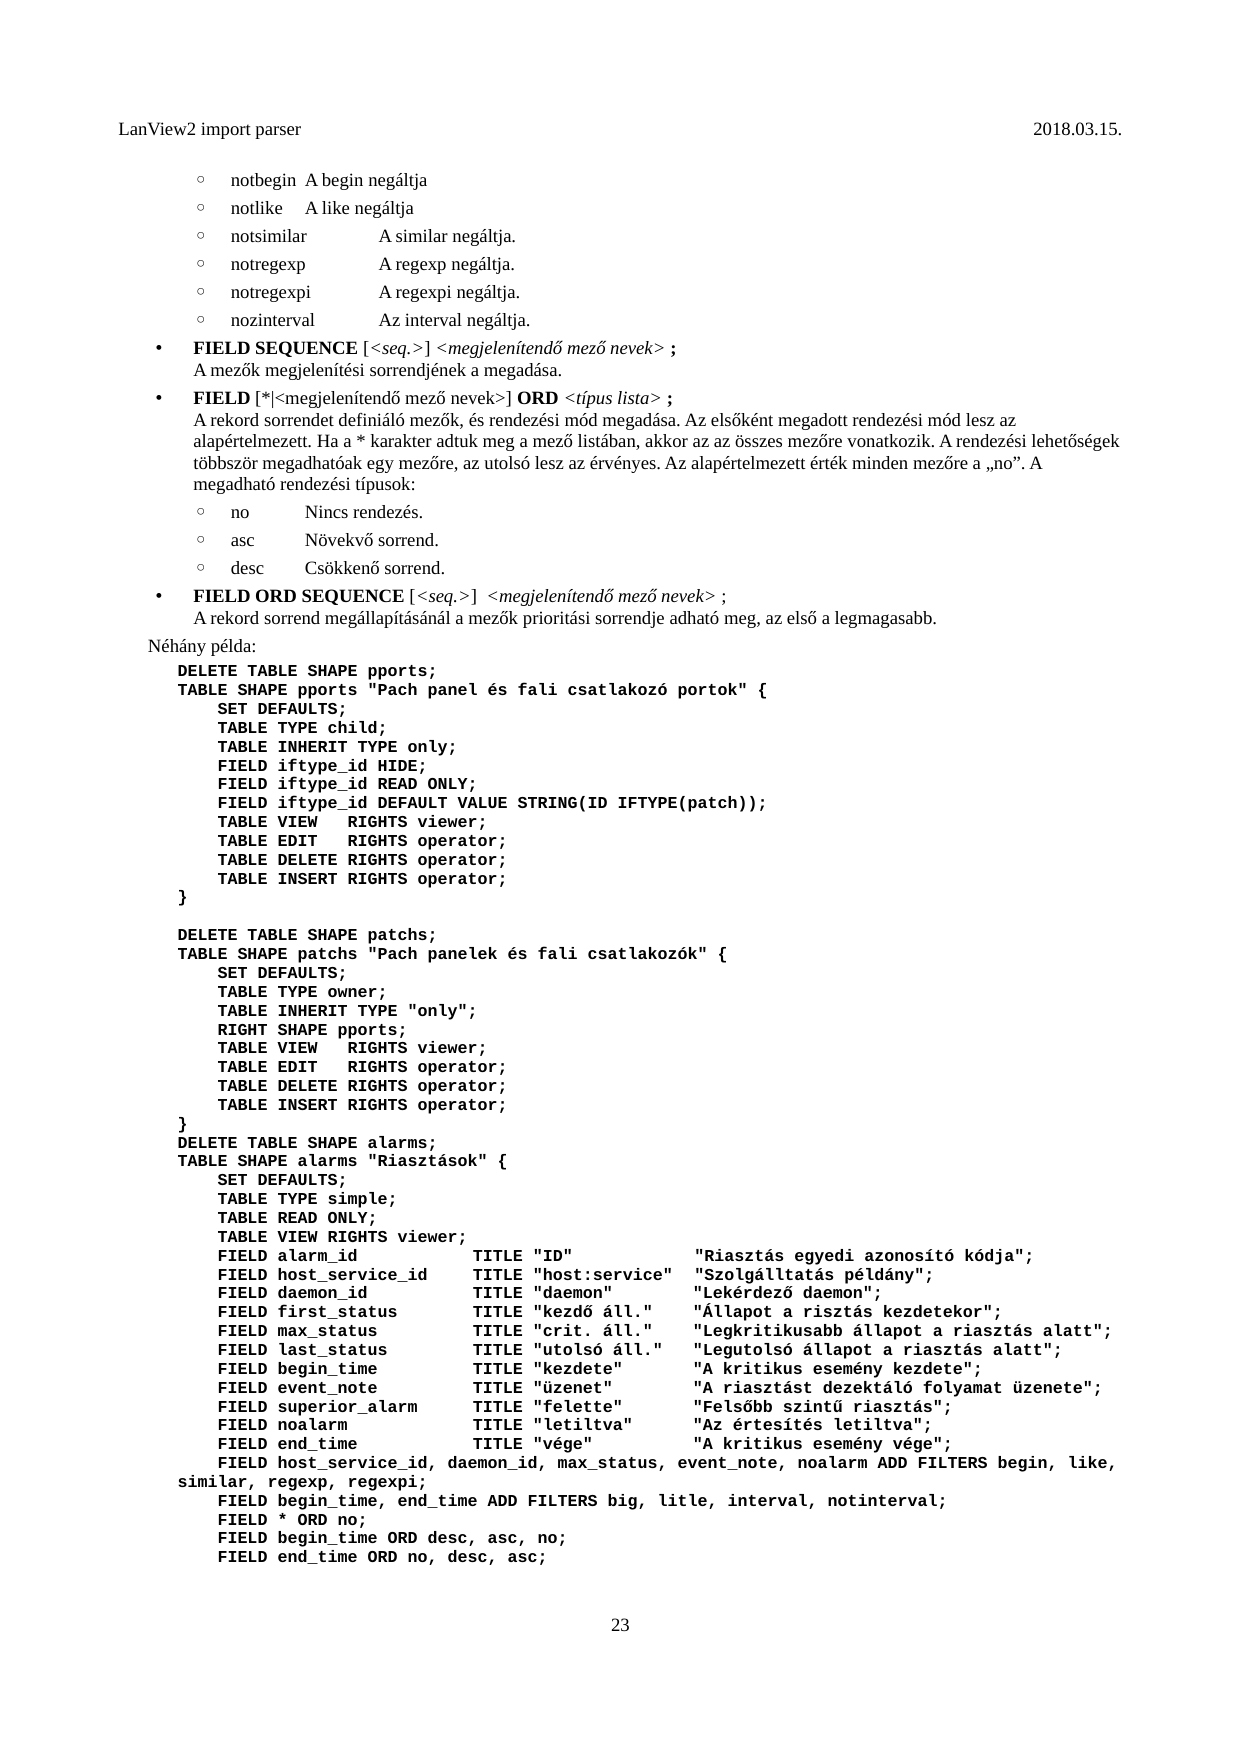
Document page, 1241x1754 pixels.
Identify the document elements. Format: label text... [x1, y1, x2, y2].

text DELETE TABLE SHAPE pports; [177, 663, 1122, 682]
text TABLE TYPE owner; [177, 983, 1122, 1002]
text FIELD first_status TITLE "kezdő áll." "Állapot a risztás kezdetekor"; [177, 1304, 1122, 1323]
text TABLE VIEW RIGHTS viewer; [177, 1228, 1122, 1247]
text FIELD daemon_id TITLE "daemon" "Lekérdező daemon"; [177, 1285, 1122, 1304]
text FIELD superior_alarm TITLE "felette" "Felsőbb szintű riasztás"; [177, 1398, 1122, 1417]
text FIELD begin_time, end_time ADD FILTERS big, litle, interval, notinterval; [177, 1492, 1122, 1511]
text FIELD iftype_id DEFAULT VALUE STRING(ID IFTYPE(patch)); [177, 795, 1122, 814]
list FIELD ORD SEQUENCE [<seq.>] <megjelenítendő mező nevek> ; A rekord sorrend megállapításánál a mezők prioritási sorrendje adható meg, az első a legmagasabb. [156, 585, 1122, 628]
text TABLE EDIT RIGHTS operator; [177, 832, 1122, 851]
list asc Növekvő sorrend. [193, 529, 1122, 551]
list notregexp A regexp negáltja. [193, 253, 1122, 275]
text FIELD event_note TITLE "üzenet" "A riasztást dezektáló folyamat üzenete"; [177, 1379, 1122, 1398]
text FIELD noalarm TITLE "letiltva" "Az értesítés letiltva"; [177, 1417, 1122, 1436]
text FIELD * ORD no; [177, 1511, 1122, 1530]
text FIELD max_status TITLE "crit. áll." "Legkritikusabb állapot a riasztás alatt"; [177, 1323, 1122, 1342]
text TABLE INSERT RIGHTS operator; [177, 1096, 1122, 1115]
text TABLE SHAPE alarms "Riasztások" { [177, 1153, 1122, 1172]
text DELETE TABLE SHAPE alarms; [177, 1134, 1122, 1153]
text FIELD end_time ORD no, desc, asc; [177, 1549, 1122, 1568]
text TABLE EDIT RIGHTS operator; [177, 1059, 1122, 1078]
text TABLE INHERIT TYPE only; [177, 738, 1122, 757]
text TABLE DELETE RIGHTS operator; [177, 1078, 1122, 1096]
list notregexpi A regexpi negáltja. [193, 281, 1122, 303]
text SET DEFAULTS; [177, 701, 1122, 719]
text } [177, 889, 1122, 908]
text FIELD iftype_id READ ONLY; [177, 776, 1122, 795]
text TABLE SHAPE pports "Pach panel és fali csatlakozó portok" { [177, 682, 1122, 701]
text DELETE TABLE SHAPE patchs; [177, 927, 1122, 946]
text FIELD end_time TITLE "vége" "A kritikus esemény vége"; [177, 1436, 1122, 1455]
list no Nincs rendezés. [193, 501, 1122, 523]
text FIELD host_service_id, daemon_id, max_status, event_note, noalarm ADD FILTERS begin, like, similar, regexp, regexpi; [177, 1455, 1122, 1492]
text RIGHT SHAPE pports; [177, 1021, 1122, 1040]
text SET DEFAULTS; [177, 964, 1122, 983]
text } [177, 1115, 1122, 1134]
text TABLE TYPE child; [177, 719, 1122, 738]
text TABLE INHERIT TYPE "only"; [177, 1002, 1122, 1021]
text TABLE SHAPE patchs "Pach panelek és fali csatlakozók" { [177, 946, 1122, 964]
text TABLE VIEW RIGHTS viewer; [177, 1040, 1122, 1059]
text TABLE DELETE RIGHTS operator; [177, 851, 1122, 870]
text FIELD begin_time ORD desc, asc, no; [177, 1530, 1122, 1549]
text SET DEFAULTS; [177, 1172, 1122, 1191]
list notsimilar A similar negáltja. [193, 225, 1122, 247]
list desc Csökkenő sorrend. [193, 557, 1122, 579]
text FIELD begin_time TITLE "kezdete" "A kritikus esemény kezdete"; [177, 1360, 1122, 1379]
text FIELD alarm_id TITLE "ID" "Riasztás egyedi azonosító kódja"; [177, 1247, 1122, 1266]
text FIELD last_status TITLE "utolsó áll." "Legutolsó állapot a riasztás alatt"; [177, 1342, 1122, 1360]
text FIELD host_service_id TITLE "host:service" "Szolgálltatás példány"; [177, 1266, 1122, 1285]
list notlike A like negáltja [193, 197, 1122, 219]
list FIELD [*|<megjelenítendő mező nevek>] ORD <típus lista> ; A rekord sorrendet definiáló mezők, és rendezési mód megadása. Az elsőként megadott rendezési mód lesz az alapértelmezett. Ha a * karakter adtuk meg a mező listában, akkor az az összes mezőre vonatkozik. A rendezési lehetőségek többször megadhatóak egy mezőre, az utolsó lesz az érvényes. Az alapértelmezett érték minden mezőre a „no”. A megadható rendezési típusok: [156, 387, 1122, 495]
list notbegin A begin negáltja [193, 169, 1122, 191]
text FIELD iftype_id HIDE; [177, 757, 1122, 776]
text Néhány példa: [118, 635, 1122, 656]
text TABLE INSERT RIGHTS operator; [177, 870, 1122, 889]
text TABLE VIEW RIGHTS viewer; [177, 814, 1122, 832]
list nozinterval Az interval negáltja. [193, 309, 1122, 331]
text TABLE TYPE simple; [177, 1191, 1122, 1209]
text TABLE READ ONLY; [177, 1209, 1122, 1228]
list FIELD SEQUENCE [<seq.>] <megjelenítendő mező nevek> ; A mezők megjelenítési sorrendjének a megadása. [156, 337, 1122, 380]
